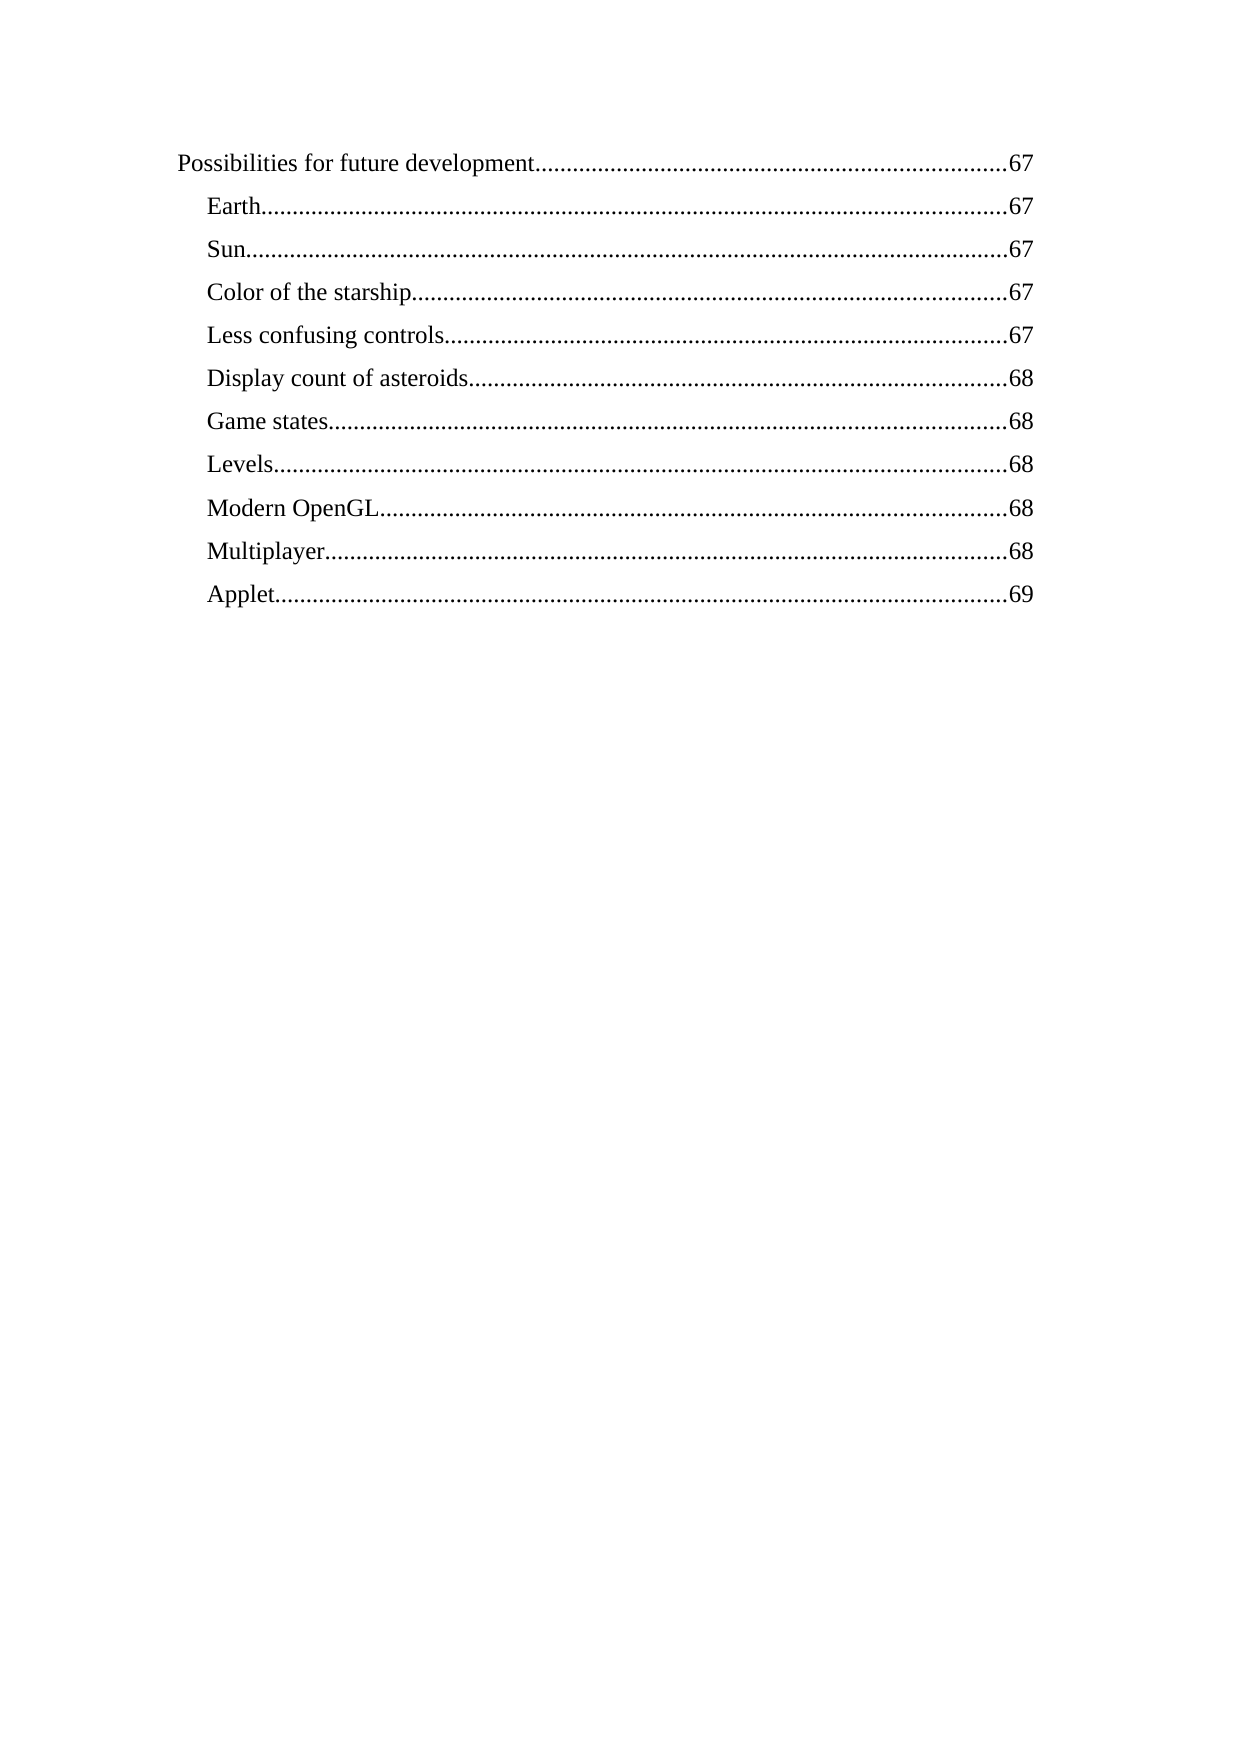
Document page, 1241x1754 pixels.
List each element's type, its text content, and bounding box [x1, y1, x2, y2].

text Multiplayer 68 [207, 536, 1033, 564]
text Sun 67 [207, 234, 1033, 263]
text Applet 69 [207, 579, 1033, 608]
text Modern OpenGL 68 [207, 493, 1033, 521]
text Possibilities for future development 67 [177, 148, 1033, 176]
text Color of the starship 67 [207, 277, 1033, 306]
text Game states 68 [207, 406, 1033, 435]
text Earth 67 [207, 191, 1033, 219]
text Display count of asteroids 68 [207, 363, 1033, 392]
text Levels 68 [207, 449, 1033, 478]
text Less confusing controls 67 [207, 320, 1033, 349]
